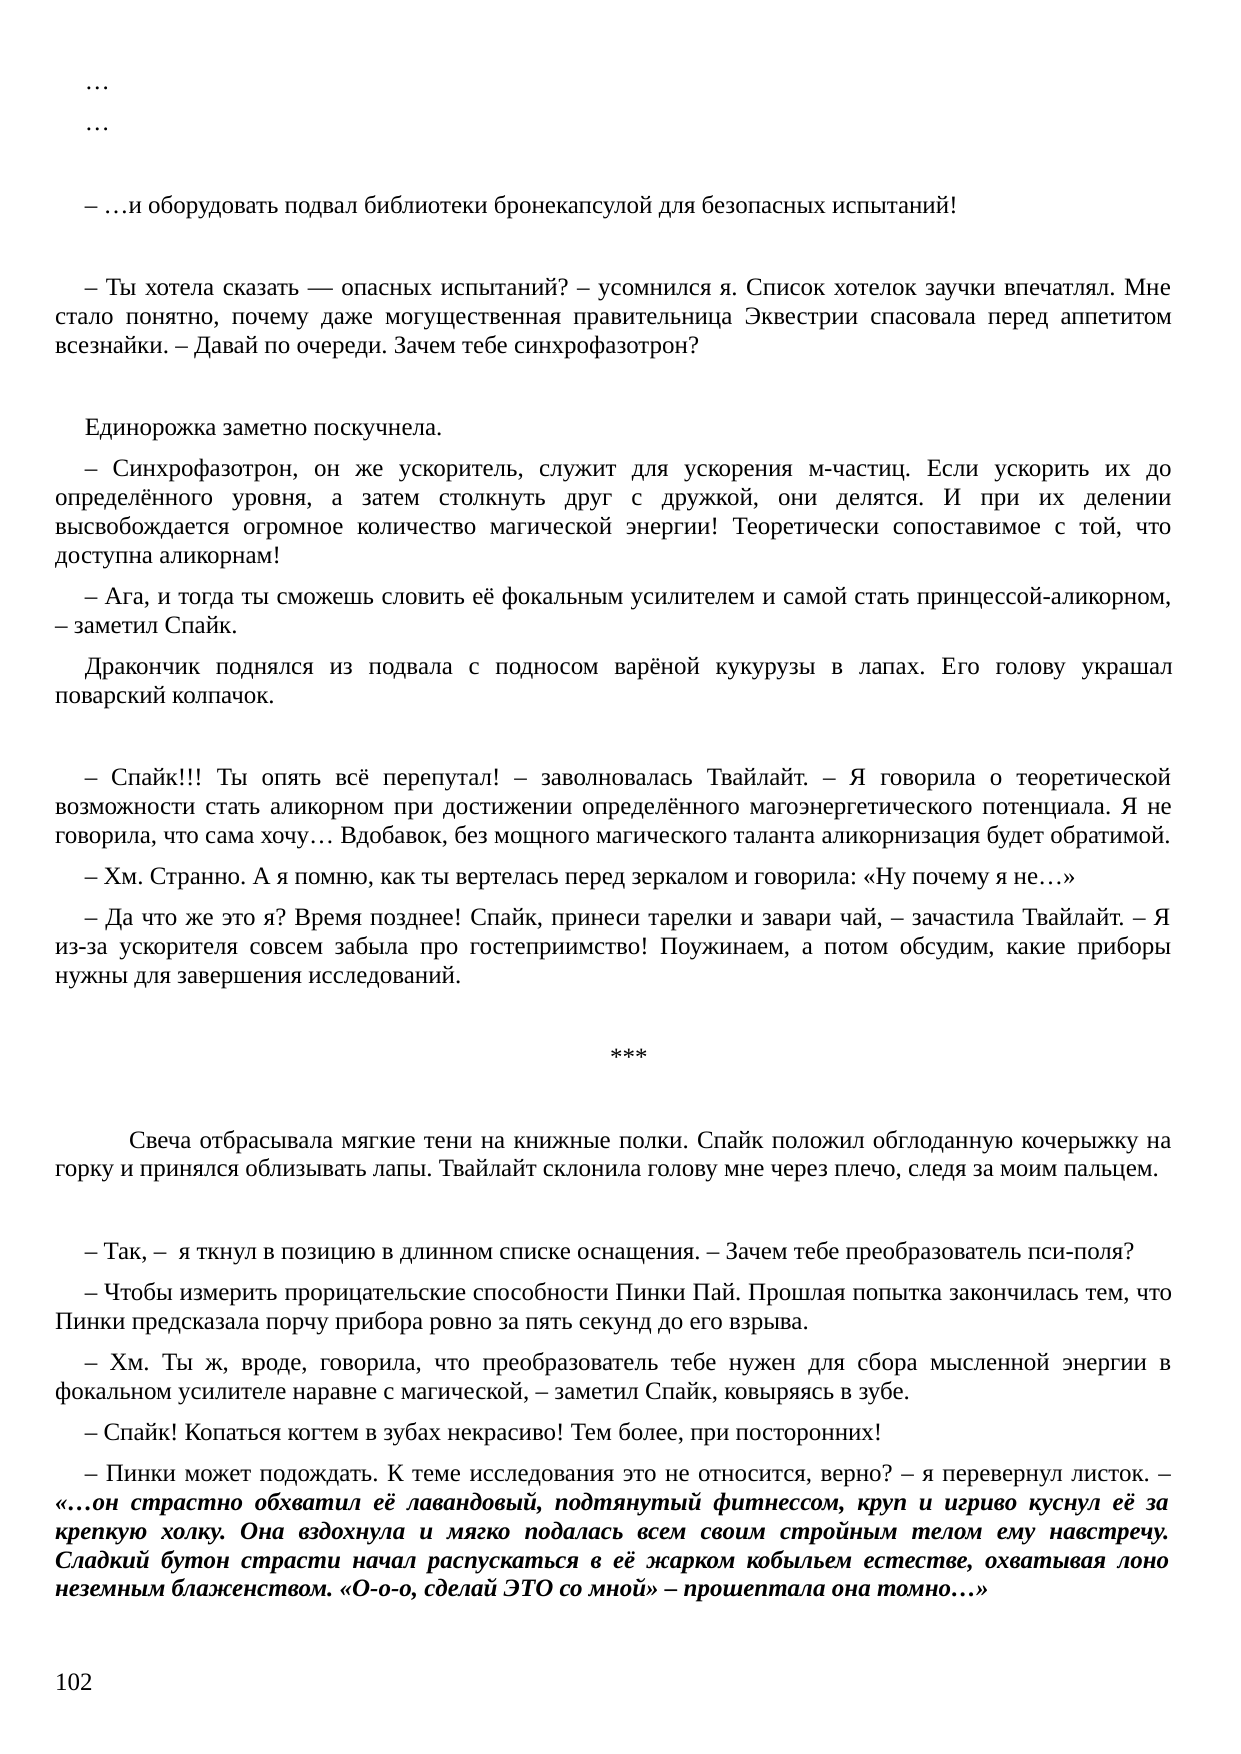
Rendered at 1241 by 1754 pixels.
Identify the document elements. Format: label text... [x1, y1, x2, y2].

text – Ты хотела сказать — опасных испытаний? – усомнился я. Список хотелок заучки впечатлял. Мне стало понятно, почему даже могущественная правительница Эквестрии спасовала перед аппетитом всезнайки. – Давай по очереди. Зачем тебе синхрофазотрон? [55, 272, 1173, 358]
text – Так, – я ткнул в позицию в длинном списке оснащения. – Зачем тебе преобразователь пси-поля? [55, 1236, 1173, 1265]
text Дракончик поднялся из подвала с подносом варёной кукурузы в лапах. Его голову украшал поварский колпачок. [55, 651, 1173, 708]
text – Хм. Ты ж, вроде, говорила, что преобразователь тебе нужен для сбора мысленной энергии в фокальном усилителе наравне с магической, – заметил Спайк, ковыряясь в зубе. [55, 1347, 1173, 1405]
text – Спайк!!! Ты опять всё перепутал! – заволновалась Твайлайт. – Я говорила о теоретической возможности стать аликорном при достижении определённого магоэнергетического потенциала. Я не говорила, что сама хочу… Вдобавок, без мощного магического таланта аликорнизация будет обратимой. [55, 762, 1173, 848]
text – Спайк! Копаться когтем в зубах некрасиво! Тем более, при посторонних! [55, 1417, 1173, 1446]
text Свеча отбрасывала мягкие тени на книжные полки. Спайк положил обглоданную кочерыжку на горку и принялся облизывать лапы. Твайлайт склонила голову мне через плечо, следя за моим пальцем. [55, 1125, 1173, 1182]
text … [55, 66, 1173, 95]
text – Да что же это я? Время позднее! Спайк, принеси тарелки и завари чай, – зачастила Твайлайт. – Я из-за ускорителя совсем забыла про гостеприимство! Поужинаем, а потом обсудим, какие приборы нужны для завершения исследований. [55, 902, 1173, 988]
text *** [55, 1042, 1173, 1071]
text Единорожка заметно поскучнела. [55, 412, 1173, 441]
text – Пинки может подождать. К теме исследования это не относится, верно? – я перевернул листок. – «…он страстно обхватил её лавандовый, подтянутый фитнессом, круп и игриво куснул её за крепкую холку. Она вздохнула и мягко подалась всем своим стройным телом ему навстречу. Сладкий бутон страсти начал распускаться в её жарком кобыльем естестве, охватывая лоно неземным блаженством. «О-о-о, сделай ЭТО со мной» – прошептала она томно…» [55, 1458, 1173, 1602]
text – Синхрофазотрон, он же ускоритель, служит для ускорения м-частиц. Если ускорить их до определённого уровня, а затем столкнуть друг с дружкой, они делятся. И при их делении высвобождается огромное количество магической энергии! Теоретически сопоставимое с той, что доступна аликорнам! [55, 453, 1173, 568]
text – Ага, и тогда ты сможешь словить её фокальным усилителем и самой стать принцессой-аликорном, – заметил Спайк. [55, 581, 1173, 638]
text – Хм. Странно. А я помню, как ты вертелась перед зеркалом и говорила: «Ну почему я не…» [55, 861, 1173, 890]
text – …и оборудовать подвал библиотеки бронекапсулой для безопасных испытаний! [55, 190, 1173, 218]
text – Чтобы измерить прорицательские способности Пинки Пай. Прошлая попытка закончилась тем, что Пинки предсказала порчу прибора ровно за пять секунд до его взрыва. [55, 1277, 1173, 1335]
text … [55, 107, 1173, 136]
